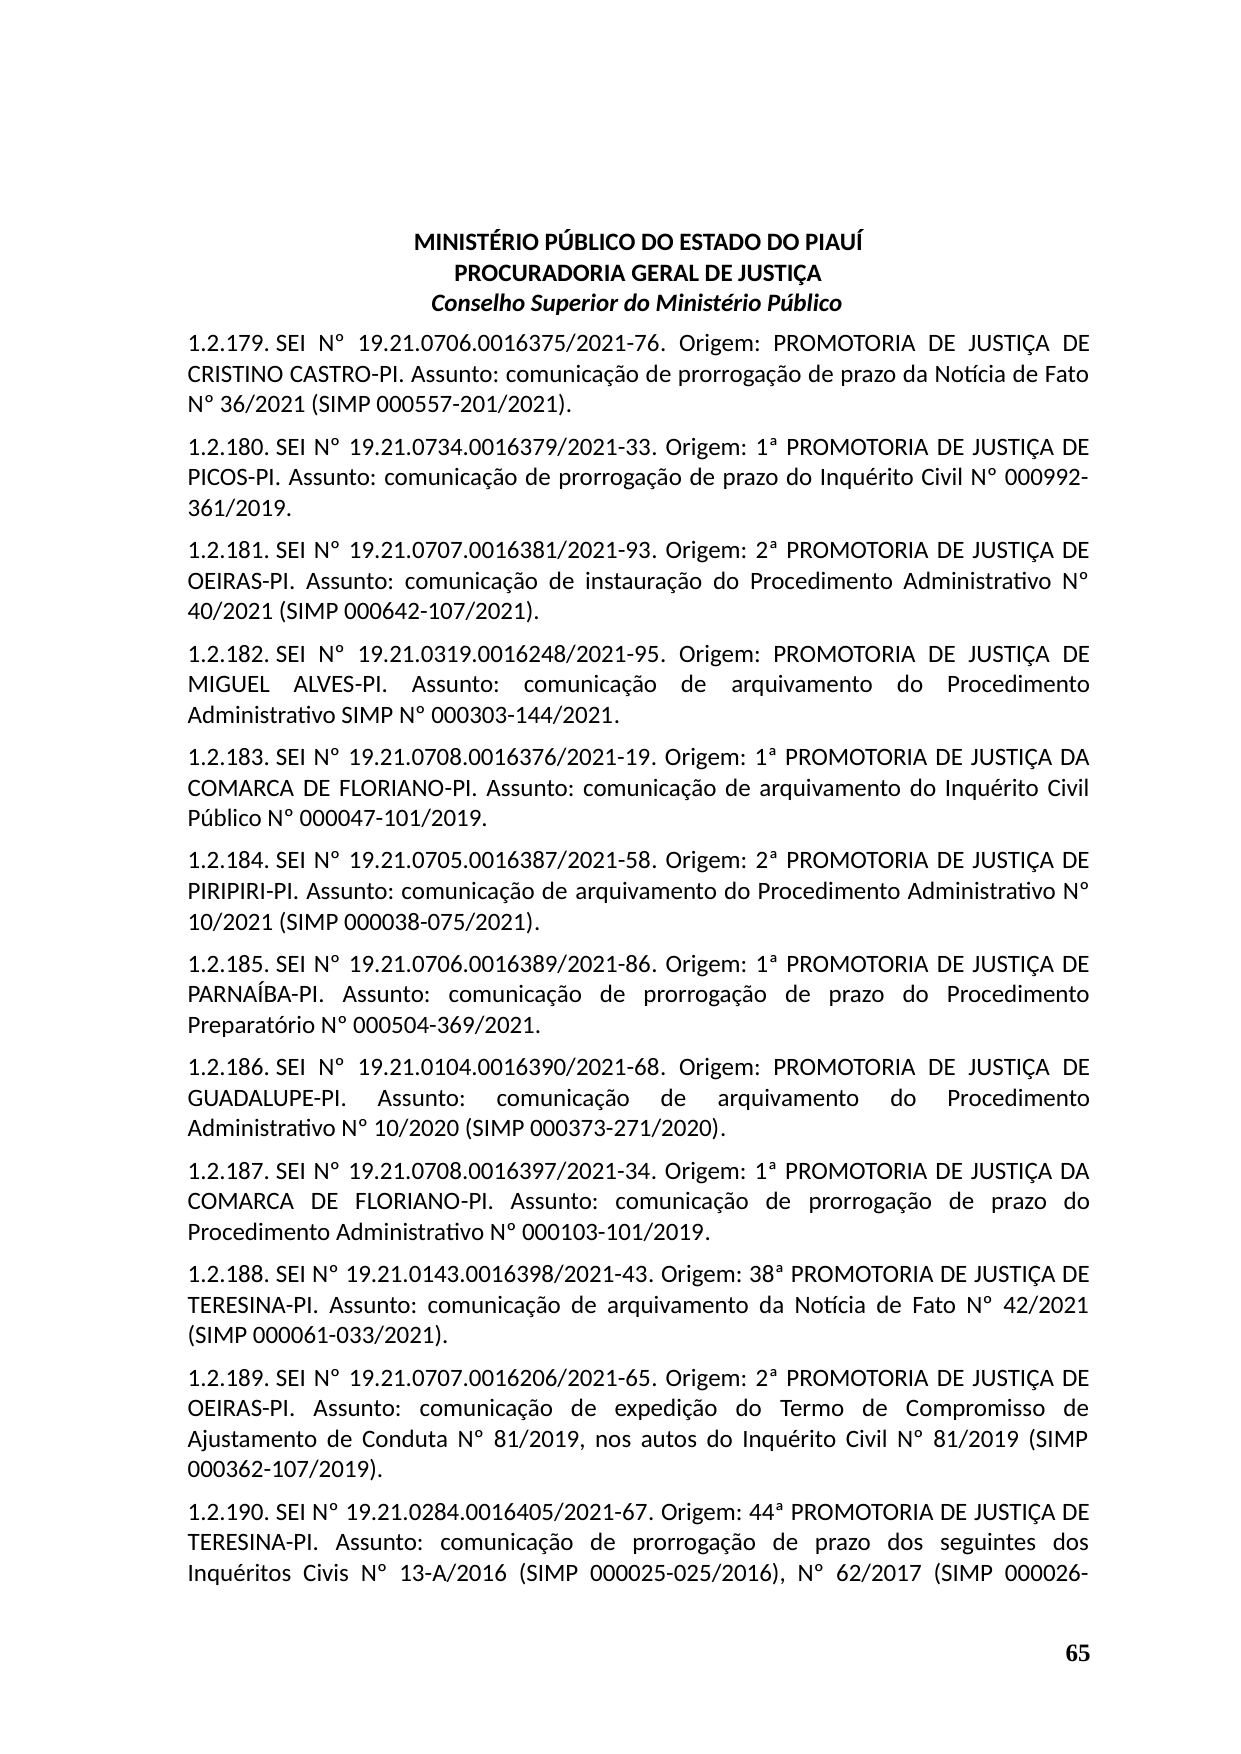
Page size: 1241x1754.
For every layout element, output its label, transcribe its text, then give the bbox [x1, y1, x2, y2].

list SEI Nº 19.21.0284.0016405/2021-67. Origem: 44ª PROMOTORIA DE JUSTIÇA DE TERESINA-PI. Assunto: comunicação de prorrogação de prazo dos seguintes dos Inquéritos Civis Nº 13-A/2016 (SIMP 000025-025/2016), Nº 62/2017 (SIMP 000026- [187, 1496, 1090, 1587]
list SEI Nº 19.21.0706.0016375/2021-76. Origem: PROMOTORIA DE JUSTIÇA DE CRISTINO CASTRO-PI. Assunto: comunicação de prorrogação de prazo da Notícia de Fato Nº 36/2021 (SIMP 000557-201/2021). [187, 327, 1090, 419]
list SEI Nº 19.21.0706.0016389/2021-86. Origem: 1ª PROMOTORIA DE JUSTIÇA DE PARNAÍBA-PI. Assunto: comunicação de prorrogação de prazo do Procedimento Preparatório Nº 000504-369/2021. [187, 948, 1090, 1040]
list SEI Nº 19.21.0104.0016390/2021-68. Origem: PROMOTORIA DE JUSTIÇA DE GUADALUPE-PI. Assunto: comunicação de arquivamento do Procedimento Administrativo Nº 10/2020 (SIMP 000373-271/2020). [187, 1052, 1090, 1143]
list SEI Nº 19.21.0319.0016248/2021-95. Origem: PROMOTORIA DE JUSTIÇA DE MIGUEL ALVES-PI. Assunto: comunicação de arquivamento do Procedimento Administrativo SIMP Nº 000303-144/2021. [187, 638, 1090, 729]
list SEI Nº 19.21.0734.0016379/2021-33. Origem: 1ª PROMOTORIA DE JUSTIÇA DE PICOS-PI. Assunto: comunicação de prorrogação de prazo do Inquérito Civil Nº 000992-361/2019. [187, 431, 1090, 522]
list SEI Nº 19.21.0143.0016398/2021-43. Origem: 38ª PROMOTORIA DE JUSTIÇA DE TERESINA-PI. Assunto: comunicação de arquivamento da Notícia de Fato Nº 42/2021 (SIMP 000061-033/2021). [187, 1258, 1090, 1350]
list SEI Nº 19.21.0708.0016397/2021-34. Origem: 1ª PROMOTORIA DE JUSTIÇA DA COMARCA DE FLORIANO-PI. Assunto: comunicação de prorrogação de prazo do Procedimento Administrativo Nº 000103-101/2019. [187, 1155, 1090, 1247]
list SEI Nº 19.21.0708.0016376/2021-19. Origem: 1ª PROMOTORIA DE JUSTIÇA DA COMARCA DE FLORIANO-PI. Assunto: comunicação de arquivamento do Inquérito Civil Público Nº 000047-101/2019. [187, 741, 1090, 833]
list SEI Nº 19.21.0705.0016387/2021-58. Origem: 2ª PROMOTORIA DE JUSTIÇA DE PIRIPIRI-PI. Assunto: comunicação de arquivamento do Procedimento Administrativo Nº 10/2021 (SIMP 000038-075/2021). [187, 845, 1090, 936]
list SEI Nº 19.21.0707.0016206/2021-65. Origem: 2ª PROMOTORIA DE JUSTIÇA DE OEIRAS-PI. Assunto: comunicação de expedição do Termo de Compromisso de Ajustamento de Conduta Nº 81/2019, nos autos do Inquérito Civil Nº 81/2019 (SIMP 000362-107/2019). [187, 1362, 1090, 1484]
list SEI Nº 19.21.0707.0016381/2021-93. Origem: 2ª PROMOTORIA DE JUSTIÇA DE OEIRAS-PI. Assunto: comunicação de instauração do Procedimento Administrativo Nº 40/2021 (SIMP 000642-107/2021). [187, 534, 1090, 626]
